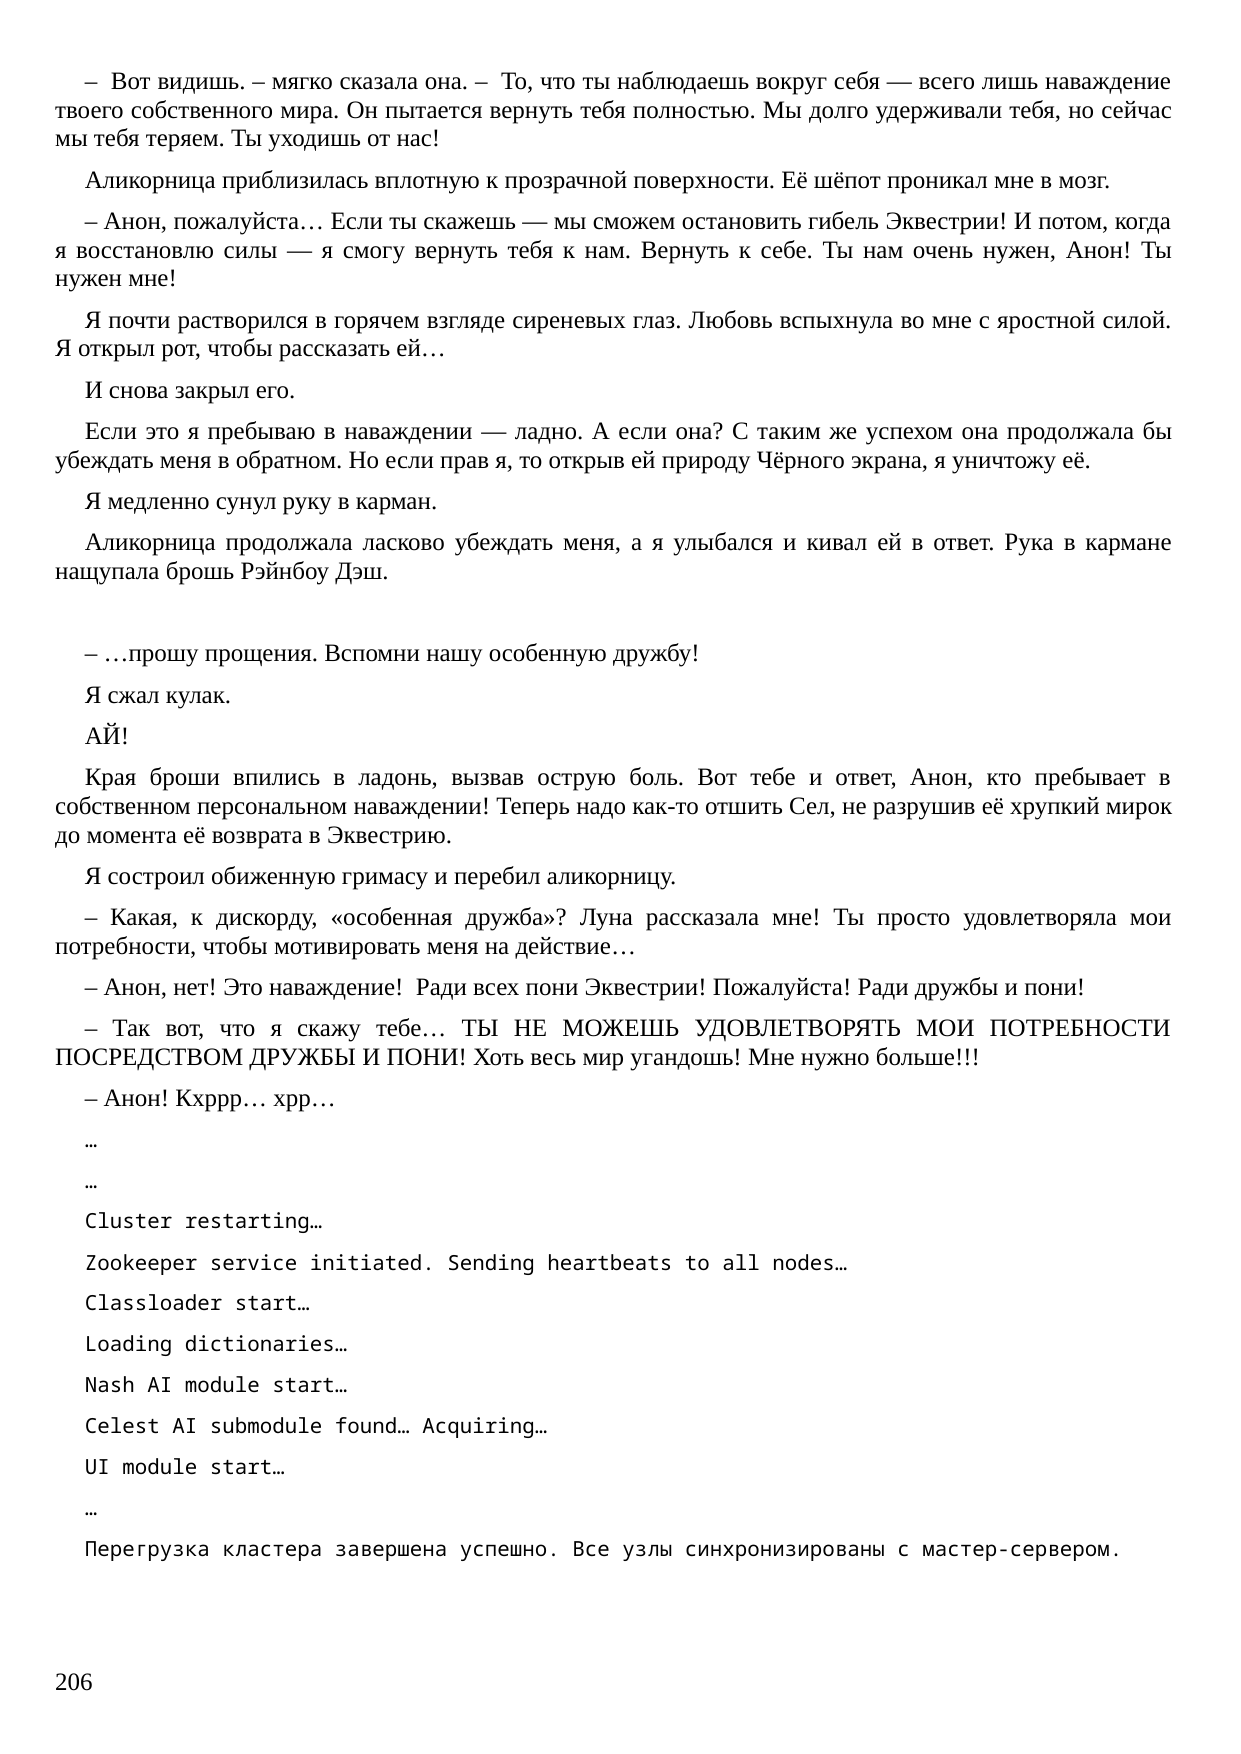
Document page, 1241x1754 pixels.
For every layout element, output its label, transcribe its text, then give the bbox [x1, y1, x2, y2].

text – …прошу прощения. Вспомни нашу особенную дружбу! [55, 638, 1173, 667]
text Аликорница приблизилась вплотную к прозрачной поверхности. Её шёпот проникал мне в мозг. [55, 165, 1173, 193]
text Перегрузка кластера завершена успешно. Все узлы синхронизированы с мастер-сервером. [55, 1534, 1173, 1563]
text Celest AI submodule found… Acquiring… [55, 1411, 1173, 1440]
text Cluster restarting… [55, 1207, 1173, 1235]
text UI module start… [55, 1452, 1173, 1481]
text Если это я пребываю в наваждении — ладно. А если она? С таким же успехом она продолжала бы убеждать меня в обратном. Но если прав я, то открыв ей природу Чёрного экрана, я уничтожу её. [55, 416, 1173, 473]
text И снова закрыл его. [55, 375, 1173, 403]
text – Анон, пожалуйста… Если ты скажешь — мы сможем остановить гибель Эквестрии! И потом, когда я восстановлю силы — я смогу вернуть тебя к нам. Вернуть к себе. Ты нам очень нужен, Анон! Ты нужен мне! [55, 206, 1173, 292]
text Classloader start… [55, 1288, 1173, 1317]
text Nash AI module start… [55, 1370, 1173, 1399]
text Я состроил обиженную гримасу и перебил аликорницу. [55, 861, 1173, 890]
text … [55, 1493, 1173, 1522]
text – Анон, нет! Это наваждение! Ради всех пони Эквестрии! Пожалуйста! Ради дружбы и пони! [55, 972, 1173, 1001]
text – Вот видишь. – мягко сказала она. – То, что ты наблюдаешь вокруг себя — всего лишь наваждение твоего собственного мира. Он пытается вернуть тебя полностью. Мы долго удерживали тебя, но сейчас мы тебя теряем. Ты уходишь от нас! [55, 66, 1173, 152]
text – Какая, к дискорду, «особенная дружба»? Луна рассказала мне! Ты просто удовлетворяла мои потребности, чтобы мотивировать меня на действие… [55, 902, 1173, 960]
text Я медленно сунул руку в карман. [55, 486, 1173, 515]
text Loading dictionaries… [55, 1329, 1173, 1358]
text … [55, 1125, 1173, 1153]
text Zookeeper service initiated. Sending heartbeats to all nodes… [55, 1248, 1173, 1276]
text Аликорница продолжала ласково убеждать меня, а я улыбался и кивал ей в ответ. Рука в кармане нащупала брошь Рэйнбоу Дэш. [55, 527, 1173, 585]
text Края броши впились в ладонь, вызвав острую боль. Вот тебе и ответ, Анон, кто пребывает в собственном персональном наваждении! Теперь надо как-то отшить Сел, не разрушив её хрупкий мирок до момента её возврата в Эквестрию. [55, 762, 1173, 848]
text Я сжал кулак. [55, 680, 1173, 708]
text Я почти растворился в горячем взгляде сиреневых глаз. Любовь вспыхнула во мне с яростной силой. Я открыл рот, чтобы рассказать ей… [55, 305, 1173, 362]
text АЙ! [55, 721, 1173, 750]
text – Анон! Кхррр… хрр… [55, 1083, 1173, 1112]
text – Так вот, что я скажу тебе… ТЫ НЕ МОЖЕШЬ УДОВЛЕТВОРЯТЬ МОИ ПОТРЕБНОСТИ ПОСРЕДСТВОМ ДРУЖБЫ И ПОНИ! Хоть весь мир угандошь! Мне нужно больше!!! [55, 1013, 1173, 1071]
text … [55, 1166, 1173, 1194]
